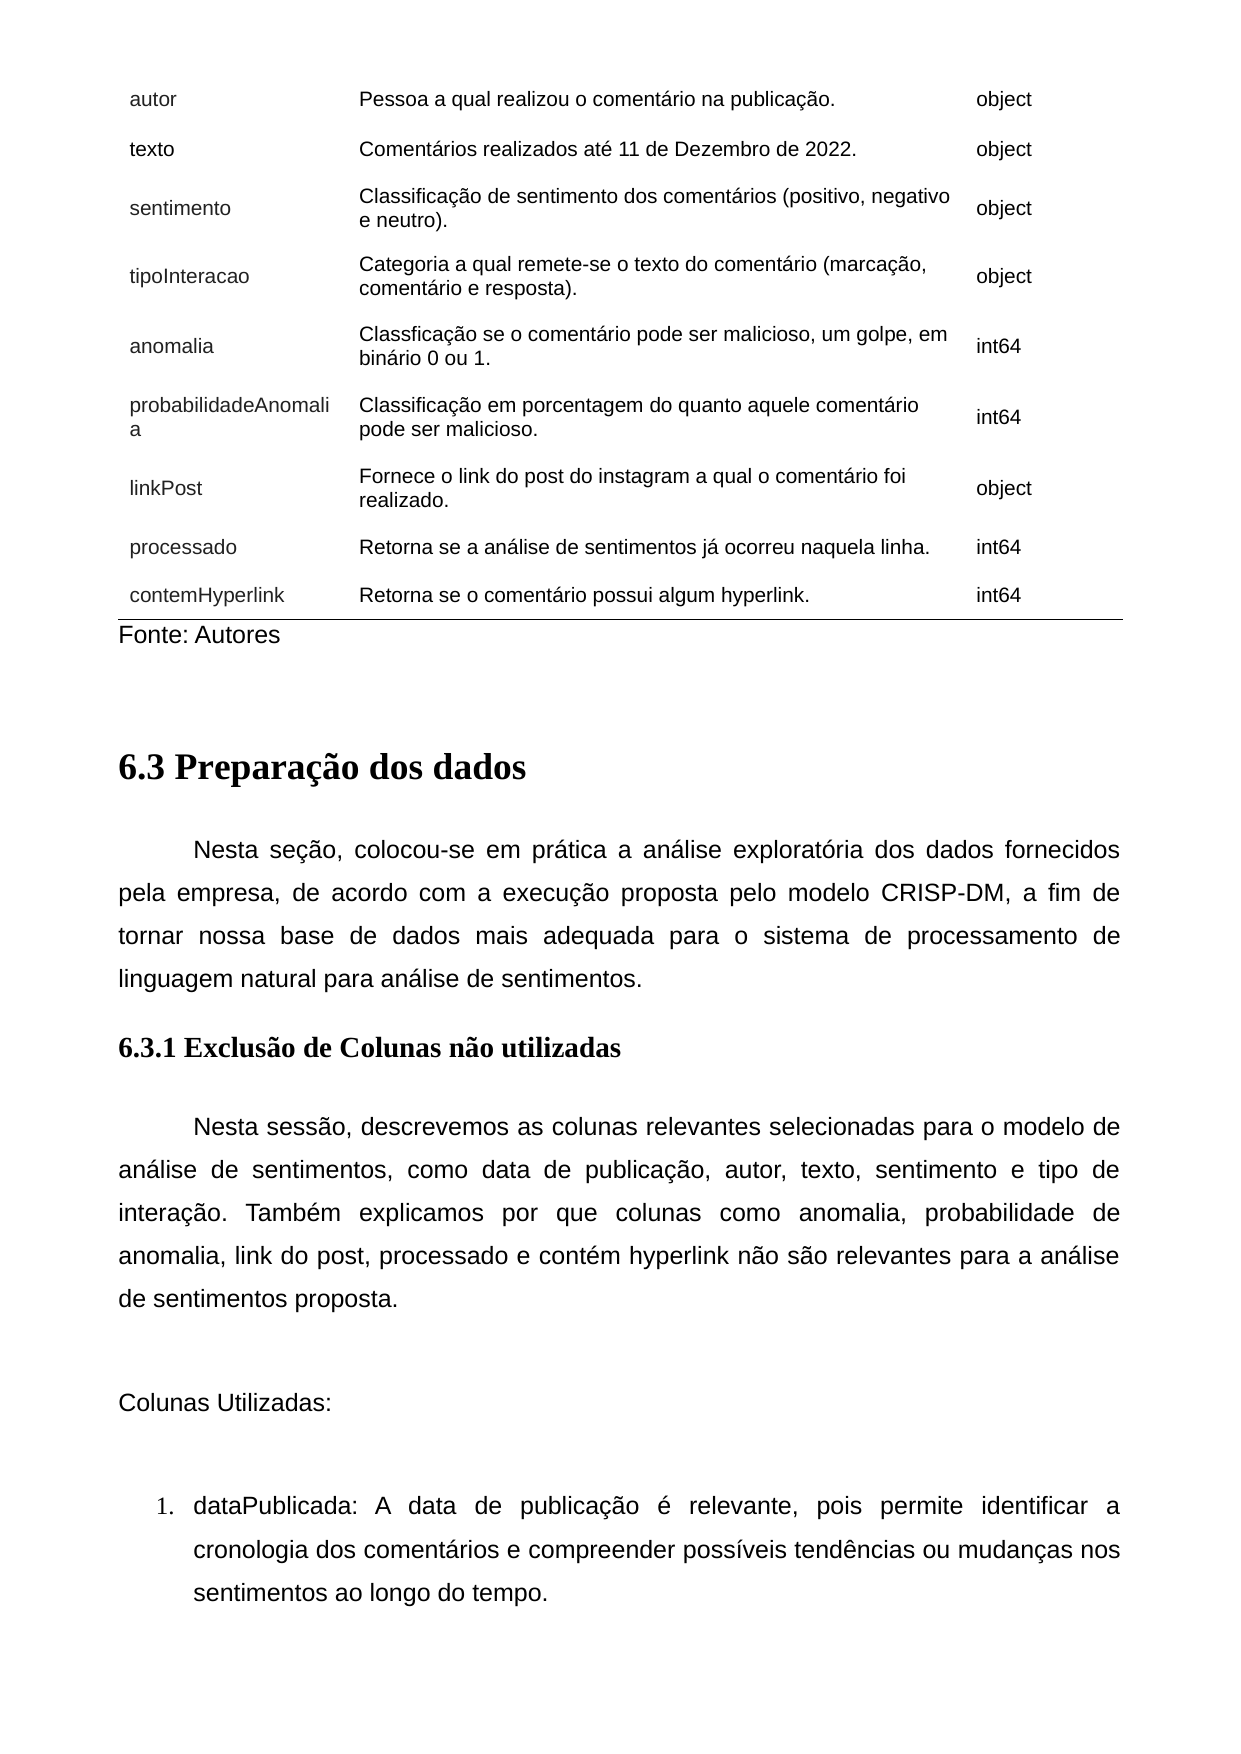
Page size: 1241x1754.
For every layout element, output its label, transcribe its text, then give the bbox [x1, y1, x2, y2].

table_cell int64 [965, 311, 1123, 381]
table_cell Classficação se o comentário pode ser malicioso, um golpe, em binário 0 ou 1. [348, 311, 965, 381]
table_cell Categoria a qual remete-se o texto do comentário (marcação, comentário e resposta). [348, 241, 965, 311]
subtitle 6.3.1 Exclusão de Colunas não utilizadas [118, 1031, 1122, 1064]
table_cell Classificação em porcentagem do quanto aquele comentário pode ser malicioso. [348, 381, 965, 453]
text Fonte: Autores [118, 620, 1122, 648]
table_cell object [965, 241, 1123, 311]
subtitle 6.3 Preparação dos dados [118, 744, 1122, 787]
table_cell texto [118, 122, 348, 175]
table_cell object [965, 175, 1123, 241]
table_cell linkPost [118, 453, 348, 523]
table_cell autor [118, 75, 348, 122]
text Colunas Utilizadas: [118, 1388, 1122, 1417]
table_cell Comentários realizados até 11 de Dezembro de 2022. [348, 122, 965, 175]
table_cell Fornece o link do post do instagram a qual o comentário foi realizado. [348, 453, 965, 523]
table_cell anomalia [118, 311, 348, 381]
table_cell int64 [965, 381, 1123, 453]
table_cell Retorna se a análise de sentimentos já ocorreu naquela linha. [348, 524, 965, 570]
table_cell tipoInteracao [118, 241, 348, 311]
table_cell object [965, 122, 1123, 175]
table_cell processado [118, 524, 348, 570]
table_cell probabilidadeAnomalia [118, 381, 348, 453]
text Nesta seção, colocou-se em prática a análise exploratória dos dados fornecidos pela empresa, de acordo com a execução proposta pelo modelo CRISP-DM, a fim de tornar nossa base de dados mais adequada para o sistema de processamento de linguagem natural para análise de sentimentos. [118, 835, 1122, 993]
text Nesta sessão, descrevemos as colunas relevantes selecionadas para o modelo de análise de sentimentos, como data de publicação, autor, texto, sentimento e tipo de interação. Também explicamos por que colunas como anomalia, probabilidade de anomalia, link do post, processado e contém hyperlink não são relevantes para a análise de sentimentos proposta. [118, 1112, 1122, 1313]
table_cell Classificação de sentimento dos comentários (positivo, negativo e neutro). [348, 175, 965, 241]
table_cell sentimento [118, 175, 348, 241]
table_cell Pessoa a qual realizou o comentário na publicação. [348, 75, 965, 122]
table_cell int64 [965, 570, 1123, 619]
table_cell contemHyperlink [118, 570, 348, 619]
list dataPublicada: A data de publicação é relevante, pois permite identificar a cronologia dos comentários e compreender possíveis tendências ou mudanças nos sentimentos ao longo do tempo. [156, 1491, 1122, 1606]
table_cell int64 [965, 524, 1123, 570]
table_cell object [965, 453, 1123, 523]
table_cell Retorna se o comentário possui algum hyperlink. [348, 570, 965, 619]
table_cell object [965, 75, 1123, 122]
